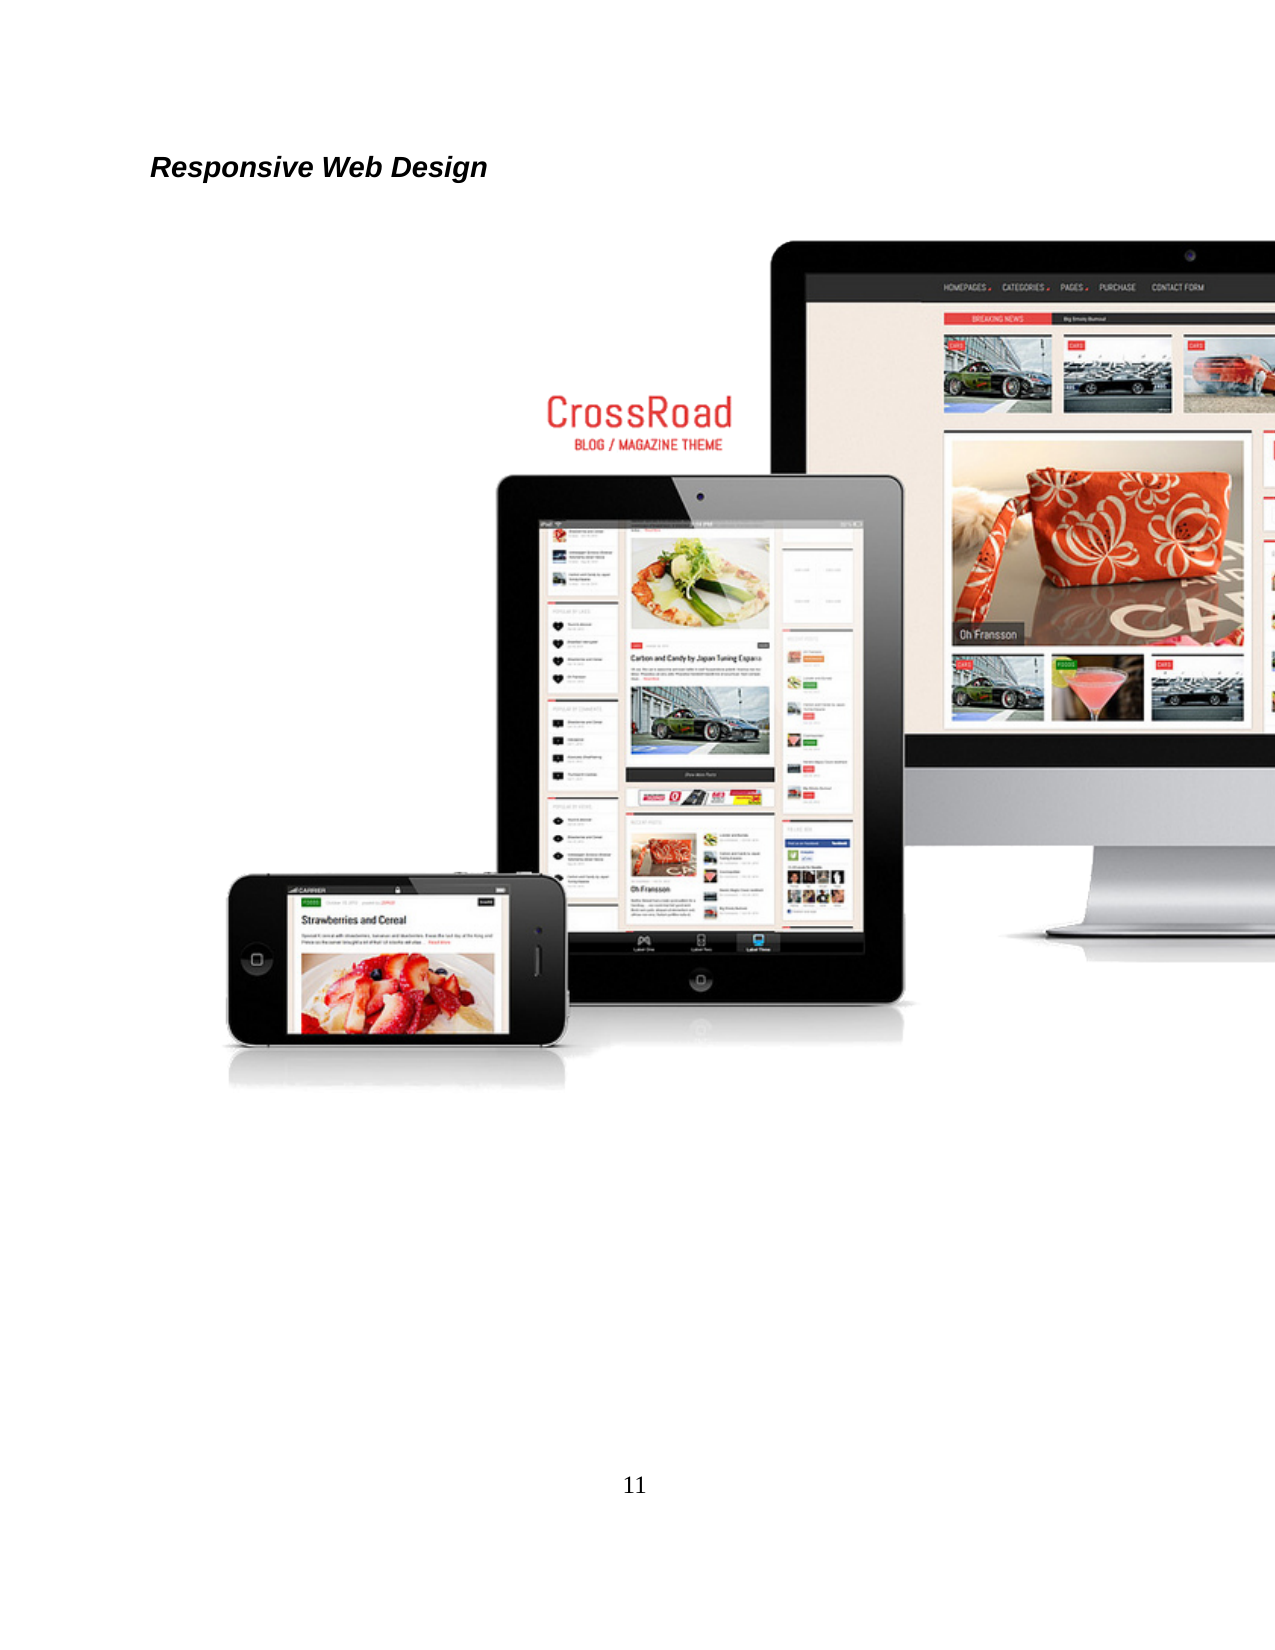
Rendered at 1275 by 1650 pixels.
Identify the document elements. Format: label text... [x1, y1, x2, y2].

subtitle Responsive Web Design [150, 150, 1125, 183]
picture [150, 196, 1275, 1133]
